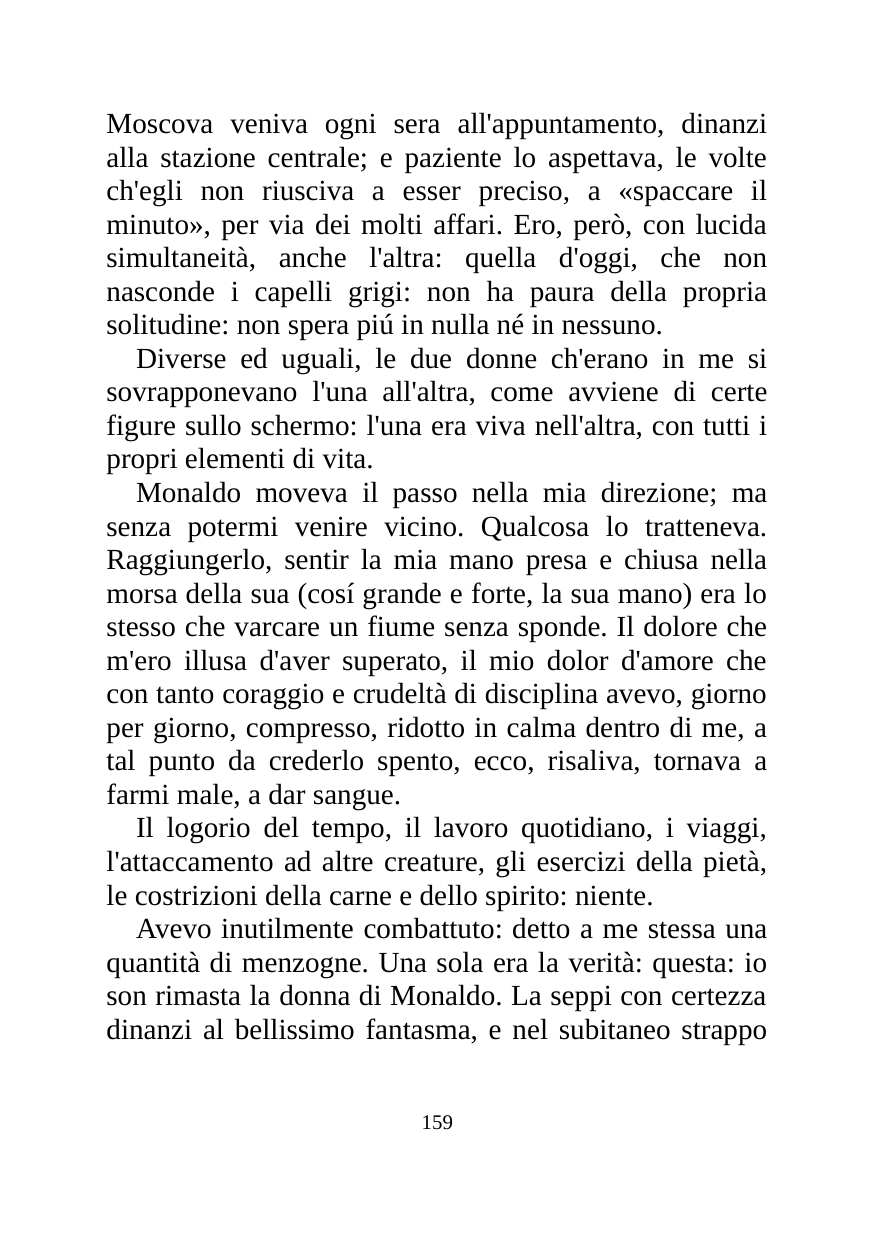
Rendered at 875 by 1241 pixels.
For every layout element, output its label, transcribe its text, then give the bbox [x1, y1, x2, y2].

text Avevo inutilmente combattuto: detto a me stessa una quantità di menzogne. Una sola era la verità: questa: io son rimasta la donna di Monaldo. La seppi con certezza dinanzi al bellissimo fantasma, e nel subitaneo strappo [106, 911, 768, 1045]
text Diverse ed uguali, le due donne ch'erano in me si sovrapponevano l'una all'altra, come avviene di certe figure sullo schermo: l'una era viva nell'altra, con tutti i propri elementi di vita. [106, 341, 768, 475]
text Il logorio del tempo, il lavoro quotidiano, i viaggi, l'attaccamento ad altre creature, gli esercizi della pietà, le costrizioni della carne e dello spirito: niente. [106, 811, 768, 911]
text Monaldo moveva il passo nella mia direzione; ma senza potermi venire vicino. Qualcosa lo tratteneva. Raggiungerlo, sentir la mia mano presa e chiusa nella morsa della sua (cosí grande e forte, la sua mano) era lo stesso che varcare un fiume senza sponde. Il dolore che m'ero illusa d'aver superato, il mio dolor d'amore che con tanto coraggio e crudeltà di disciplina avevo, giorno per giorno, compresso, ridotto in calma dentro di me, a tal punto da crederlo spento, ecco, risaliva, tornava a farmi male, a dar sangue. [106, 475, 768, 811]
text Moscova veniva ogni sera all'appuntamento, dinanzi alla stazione centrale; e paziente lo aspettava, le volte ch'egli non riusciva a esser preciso, a «spaccare il minuto», per via dei molti affari. Ero, però, con lucida simultaneità, anche l'altra: quella d'oggi, che non nasconde i capelli grigi: non ha paura della propria solitudine: non spera piú in nulla né in nessuno. [106, 106, 768, 341]
